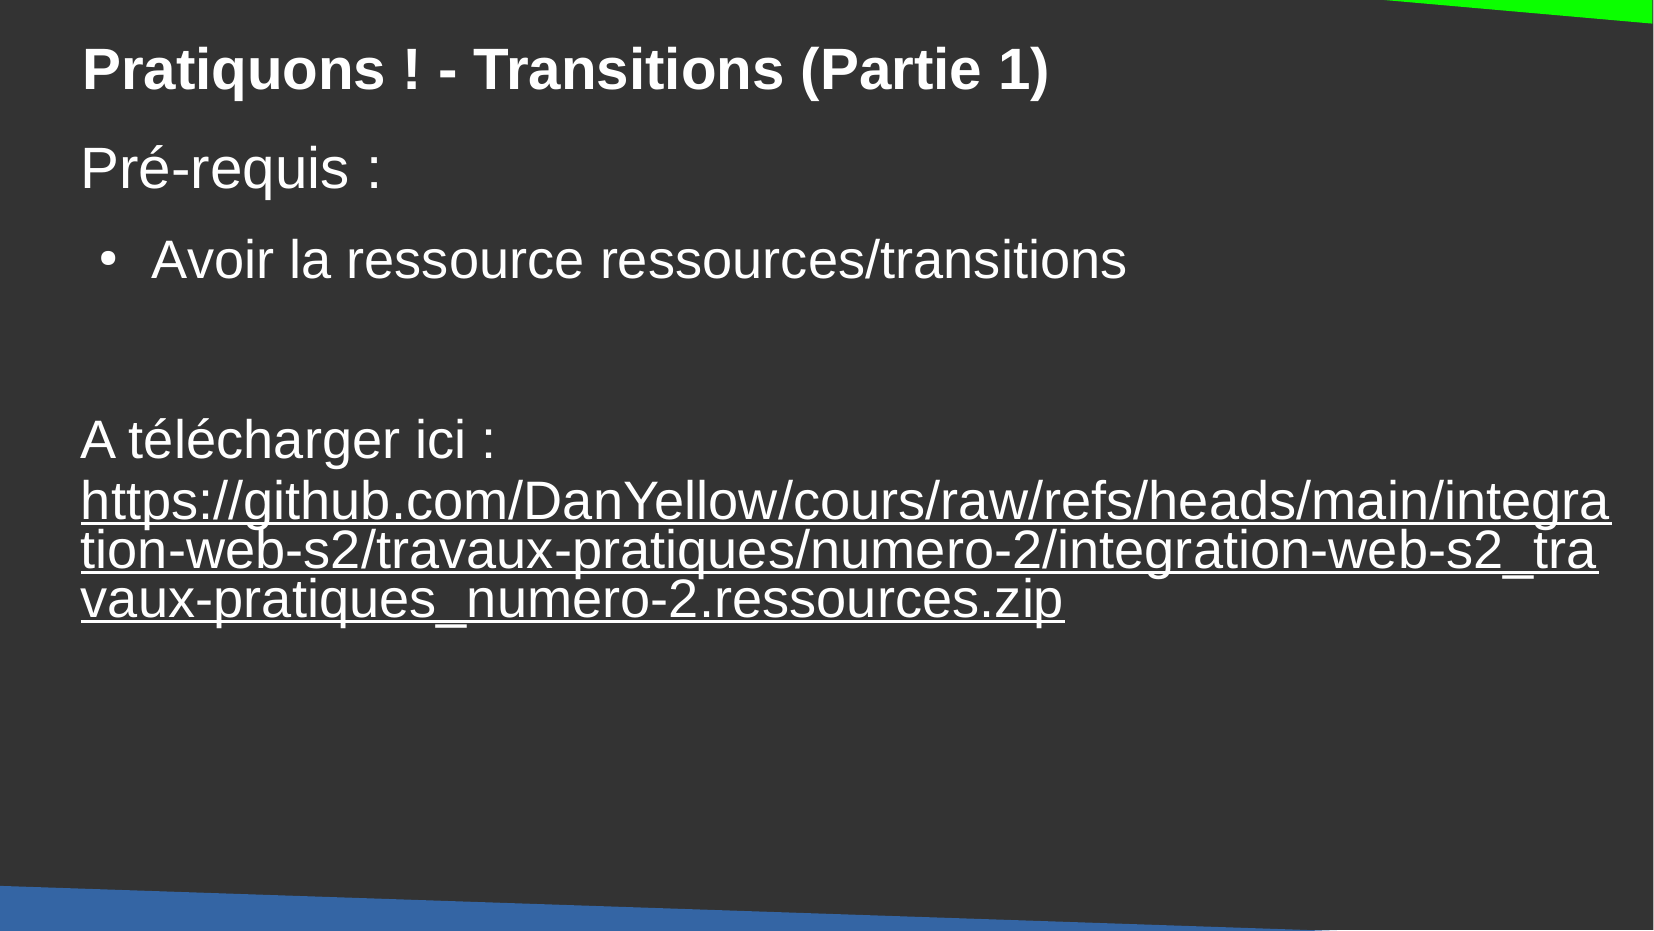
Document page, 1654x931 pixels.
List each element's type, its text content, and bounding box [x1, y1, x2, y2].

text_box [0, 885, 1337, 931]
title Pratiquons ! - Transitions (Partie 1) [82, 37, 1571, 114]
list Pré-requis : Avoir la ressource ressources/transitions A télécharger ici : https://github.com/DanYellow/cours/raw/refs/heads/main/integration-web-s2/travaux-pratiques/numero-2/integration-web-s2_travaux-pratiques_numero-2.ressources.zip [80, 135, 1620, 721]
text_box [1384, 0, 1653, 24]
